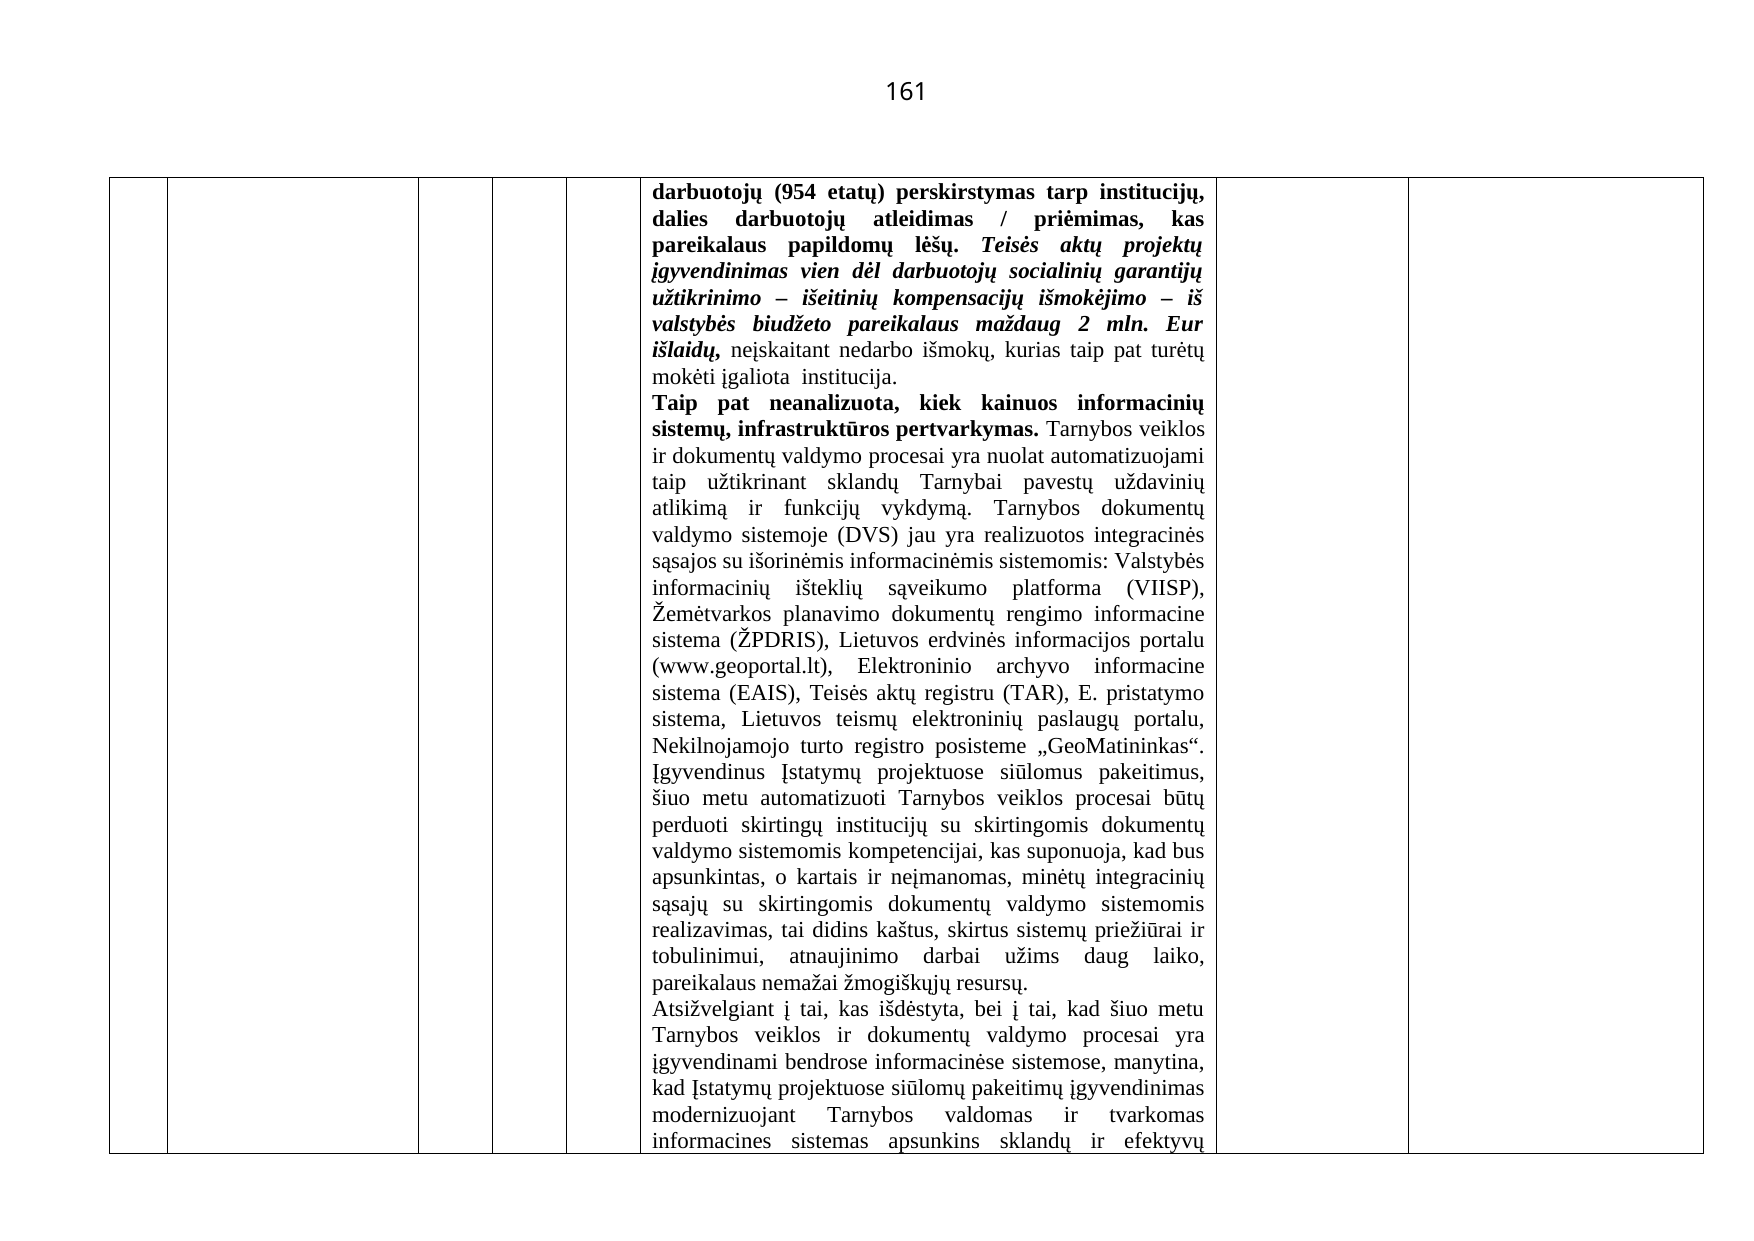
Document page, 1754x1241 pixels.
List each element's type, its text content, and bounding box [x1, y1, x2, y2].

table_cell [567, 178, 640, 1153]
table_cell [419, 178, 492, 1153]
table_cell [168, 178, 418, 1153]
table_cell [110, 178, 167, 1153]
table_cell darbuotojų (954 etatų) perskirstymas tarp institucijų, dalies darbuotojų atleidimas / priėmimas, kas pareikalaus papildomų lėšų. Teisės aktų projektų įgyvendinimas vien dėl darbuotojų socialinių garantijų užtikrinimo – išeitinių kompensacijų išmokėjimo – iš valstybės biudžeto pareikalaus maždaug 2 mln. Eur išlaidų, neįskaitant nedarbo išmokų, kurias taip pat turėtų mokėti įgaliota institucija. Taip pat neanalizuota, kiek kainuos informacinių sistemų, infrastruktūros pertvarkymas. Tarnybos veiklos ir dokumentų valdymo procesai yra nuolat automatizuojami taip užtikrinant sklandų Tarnybai pavestų uždavinių atlikimą ir funkcijų vykdymą. Tarnybos dokumentų valdymo sistemoje (DVS) jau yra realizuotos integracinės sąsajos su išorinėmis informacinėmis sistemomis: Valstybės informacinių išteklių sąveikumo platforma (VIISP), Žemėtvarkos planavimo dokumentų rengimo informacine sistema (ŽPDRIS), Lietuvos erdvinės informacijos portalu (www.geoportal.lt), Elektroninio archyvo informacine sistema (EAIS), Teisės aktų registru (TAR), E. pristatymo sistema, Lietuvos teismų elektroninių paslaugų portalu, Nekilnojamojo turto registro posisteme „GeoMatininkas“. Įgyvendinus Įstatymų projektuose siūlomus pakeitimus, šiuo metu automatizuoti Tarnybos veiklos procesai būtų perduoti skirtingų institucijų su skirtingomis dokumentų valdymo sistemomis kompetencijai, kas suponuoja, kad bus apsunkintas, o kartais ir neįmanomas, minėtų integracinių sąsajų su skirtingomis dokumentų valdymo sistemomis realizavimas, tai didins kaštus, skirtus sistemų priežiūrai ir tobulinimui, atnaujinimo darbai užims daug laiko, pareikalaus nemažai žmogiškųjų resursų. Atsižvelgiant į tai, kas išdėstyta, bei į tai, kad šiuo metu Tarnybos veiklos ir dokumentų valdymo procesai yra įgyvendinami bendrose informacinėse sistemose, manytina, kad Įstatymų projektuose siūlomų pakeitimų įgyvendinimas modernizuojant Tarnybos valdomas ir tvarkomas informacines sistemas apsunkins sklandų ir efektyvų [641, 178, 1216, 1153]
table_cell [1217, 178, 1408, 1153]
table_cell [1409, 178, 1703, 1153]
table_cell [493, 178, 566, 1153]
